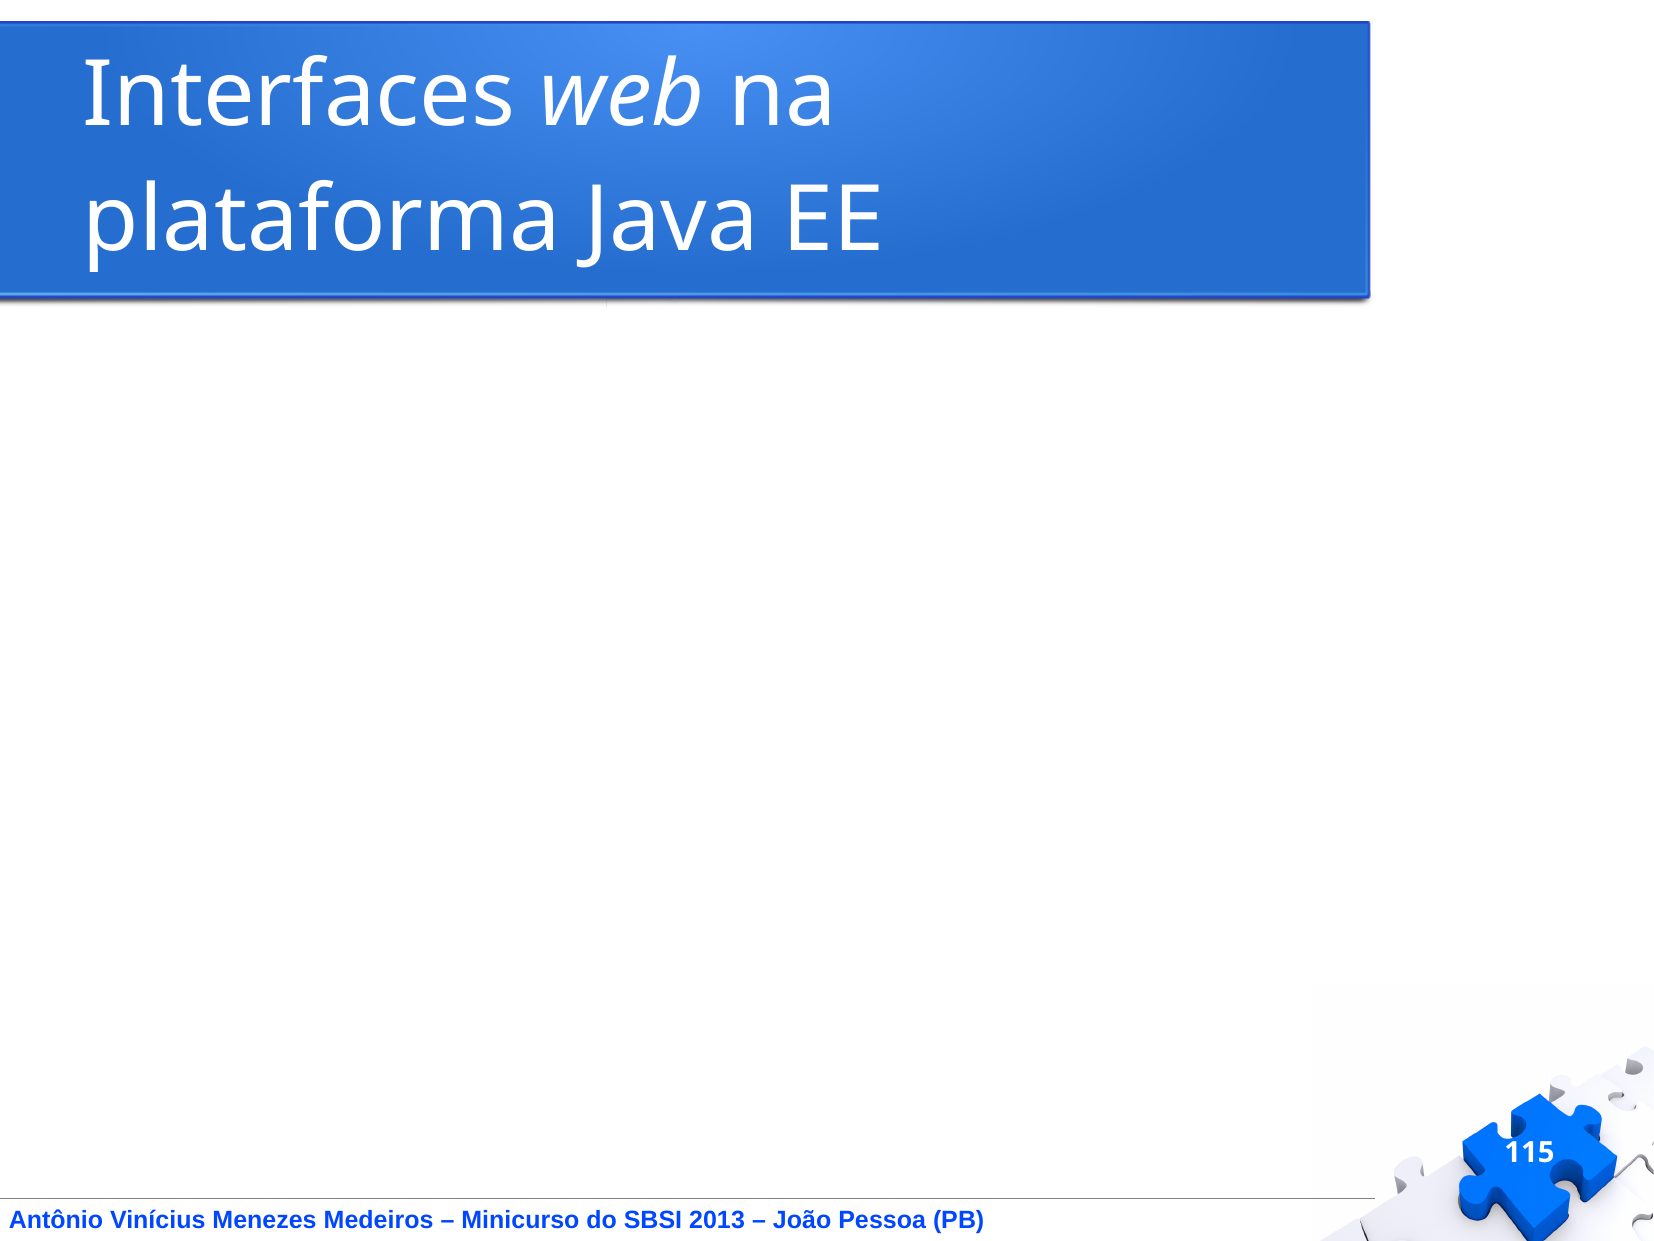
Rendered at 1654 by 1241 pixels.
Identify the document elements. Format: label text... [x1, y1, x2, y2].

picture [1311, 983, 1654, 1241]
picture [0, 21, 1375, 307]
title Interfaces web na plataforma Java EE [82, 49, 1323, 257]
